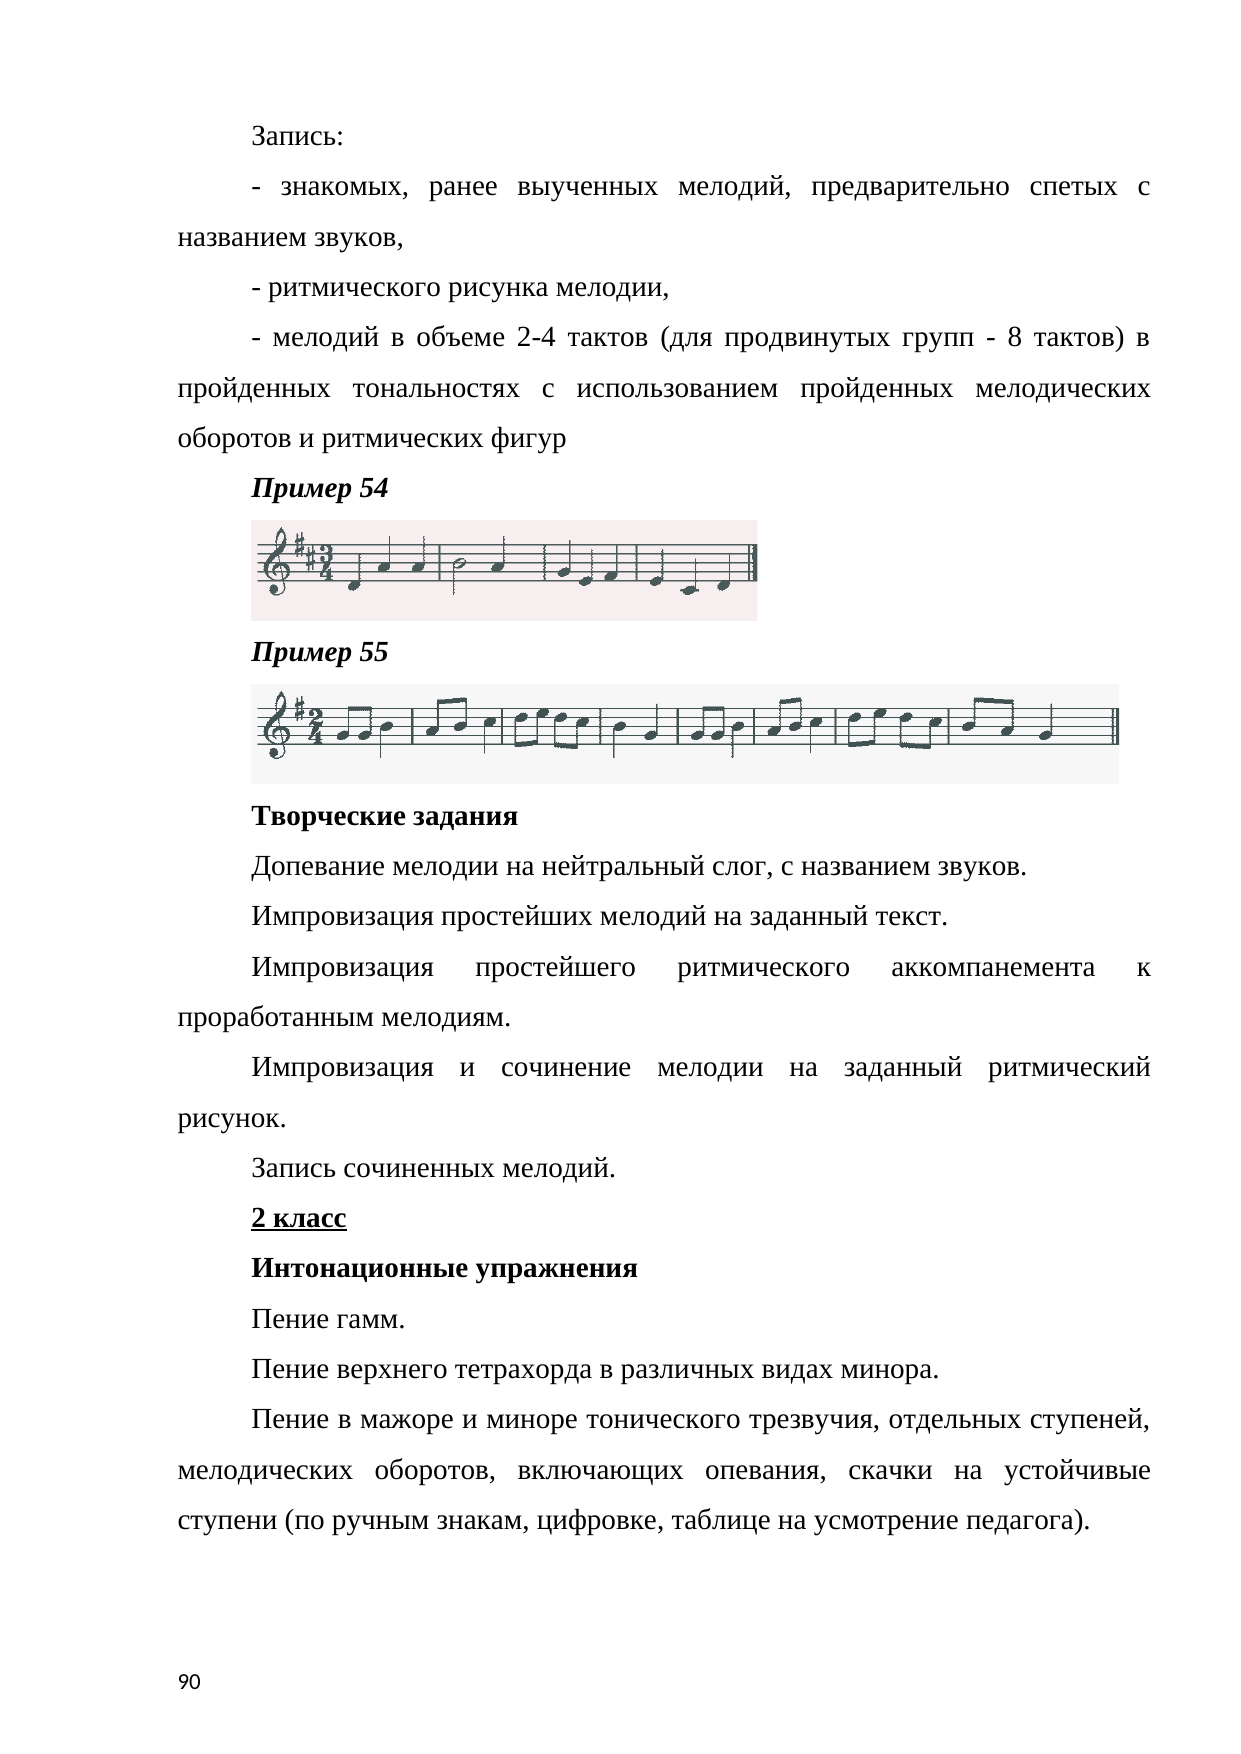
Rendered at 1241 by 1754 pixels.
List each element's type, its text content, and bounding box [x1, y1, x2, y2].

text Пение гамм. [177, 1301, 1152, 1334]
text Творческие задания [177, 798, 1152, 831]
text Интонационные упражнения [177, 1251, 1152, 1284]
text Импровизация и сочинение мелодии на заданный ритмический рисунок. [177, 1049, 1152, 1133]
text - ритмического рисунка мелодии, [177, 269, 1152, 303]
text Запись: [177, 118, 1152, 152]
picture [251, 684, 1120, 784]
text Запись сочиненных мелодий. [177, 1150, 1152, 1183]
text 2 класс [177, 1200, 1152, 1234]
text Пример 54 [177, 470, 1152, 504]
text - знакомых, ранее выученных мелодий, предварительно спетых с названием звуков, [177, 168, 1152, 252]
text Импровизация простейшего ритмического аккомпанемента к проработанным мелодиям. [177, 949, 1152, 1033]
text Импровизация простейших мелодий на заданный текст. [177, 898, 1152, 932]
text - мелодий в объеме 2-4 тактов (для продвинутых групп - 8 тактов) в пройденных тональностях с использованием пройденных мелодических оборотов и ритмических фигур [177, 319, 1152, 453]
text Пение в мажоре и миноре тонического трезвучия, отдельных ступеней, мелодических оборотов, включающих опевания, скачки на устойчивые ступени (по ручным знакам, цифровке, таблице на усмотрение педагога). [177, 1402, 1152, 1536]
picture [251, 520, 758, 621]
text Пение верхнего тетрахорда в различных видах минора. [177, 1351, 1152, 1385]
text Допевание мелодии на нейтральный слог, с названием звуков. [177, 848, 1152, 882]
text Пример 55 [177, 634, 1152, 668]
